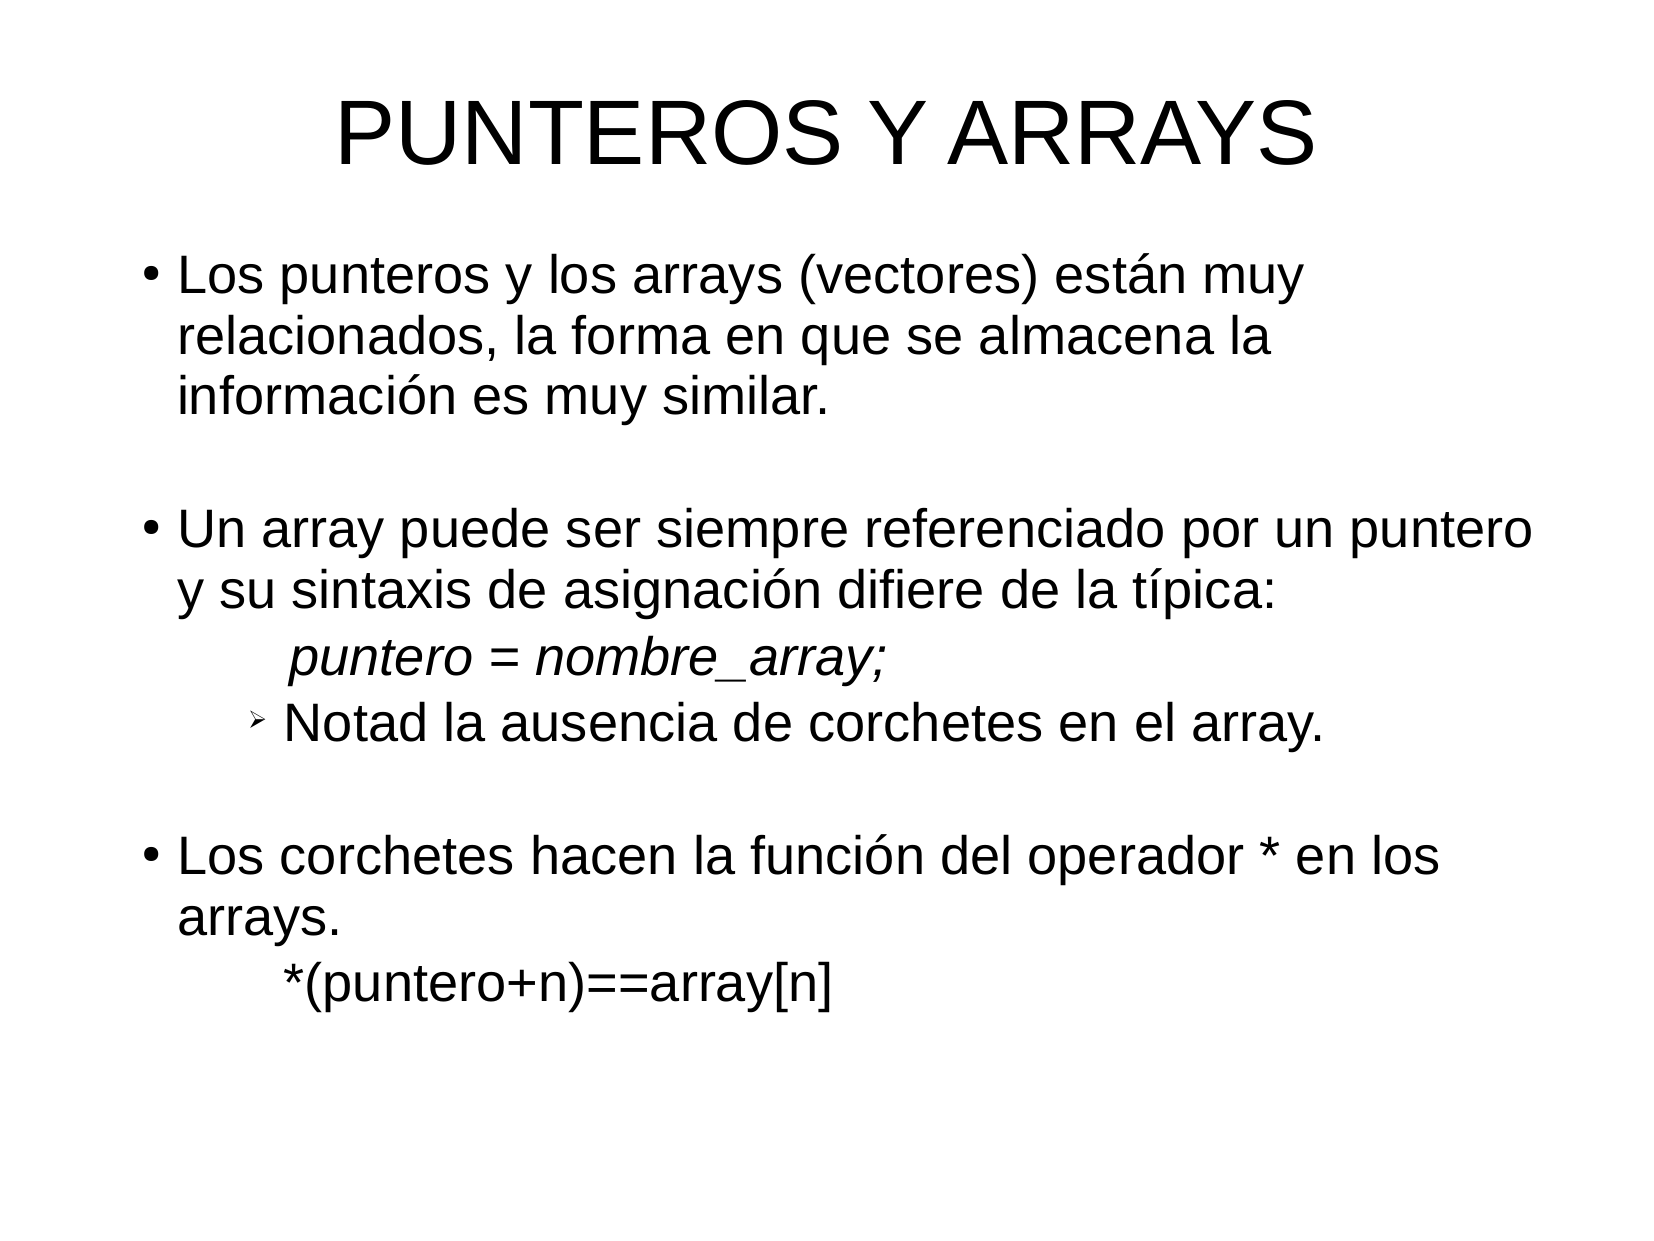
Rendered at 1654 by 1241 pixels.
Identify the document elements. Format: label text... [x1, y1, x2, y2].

text_box Los punteros y los arrays (vectores) están muy relacionados, la forma en que se almacena la información es muy similar. Un array puede ser siempre referenciado por un puntero y su sintaxis de asignación difiere de la típica: puntero = nombre_array; Notad la ausencia de corchetes en el array. Los corchetes hacen la función del operador * en los arrays. *(puntero+n)==array[n] [141, 244, 1560, 1153]
title PUNTEROS Y ARRAYS [82, 29, 1571, 237]
